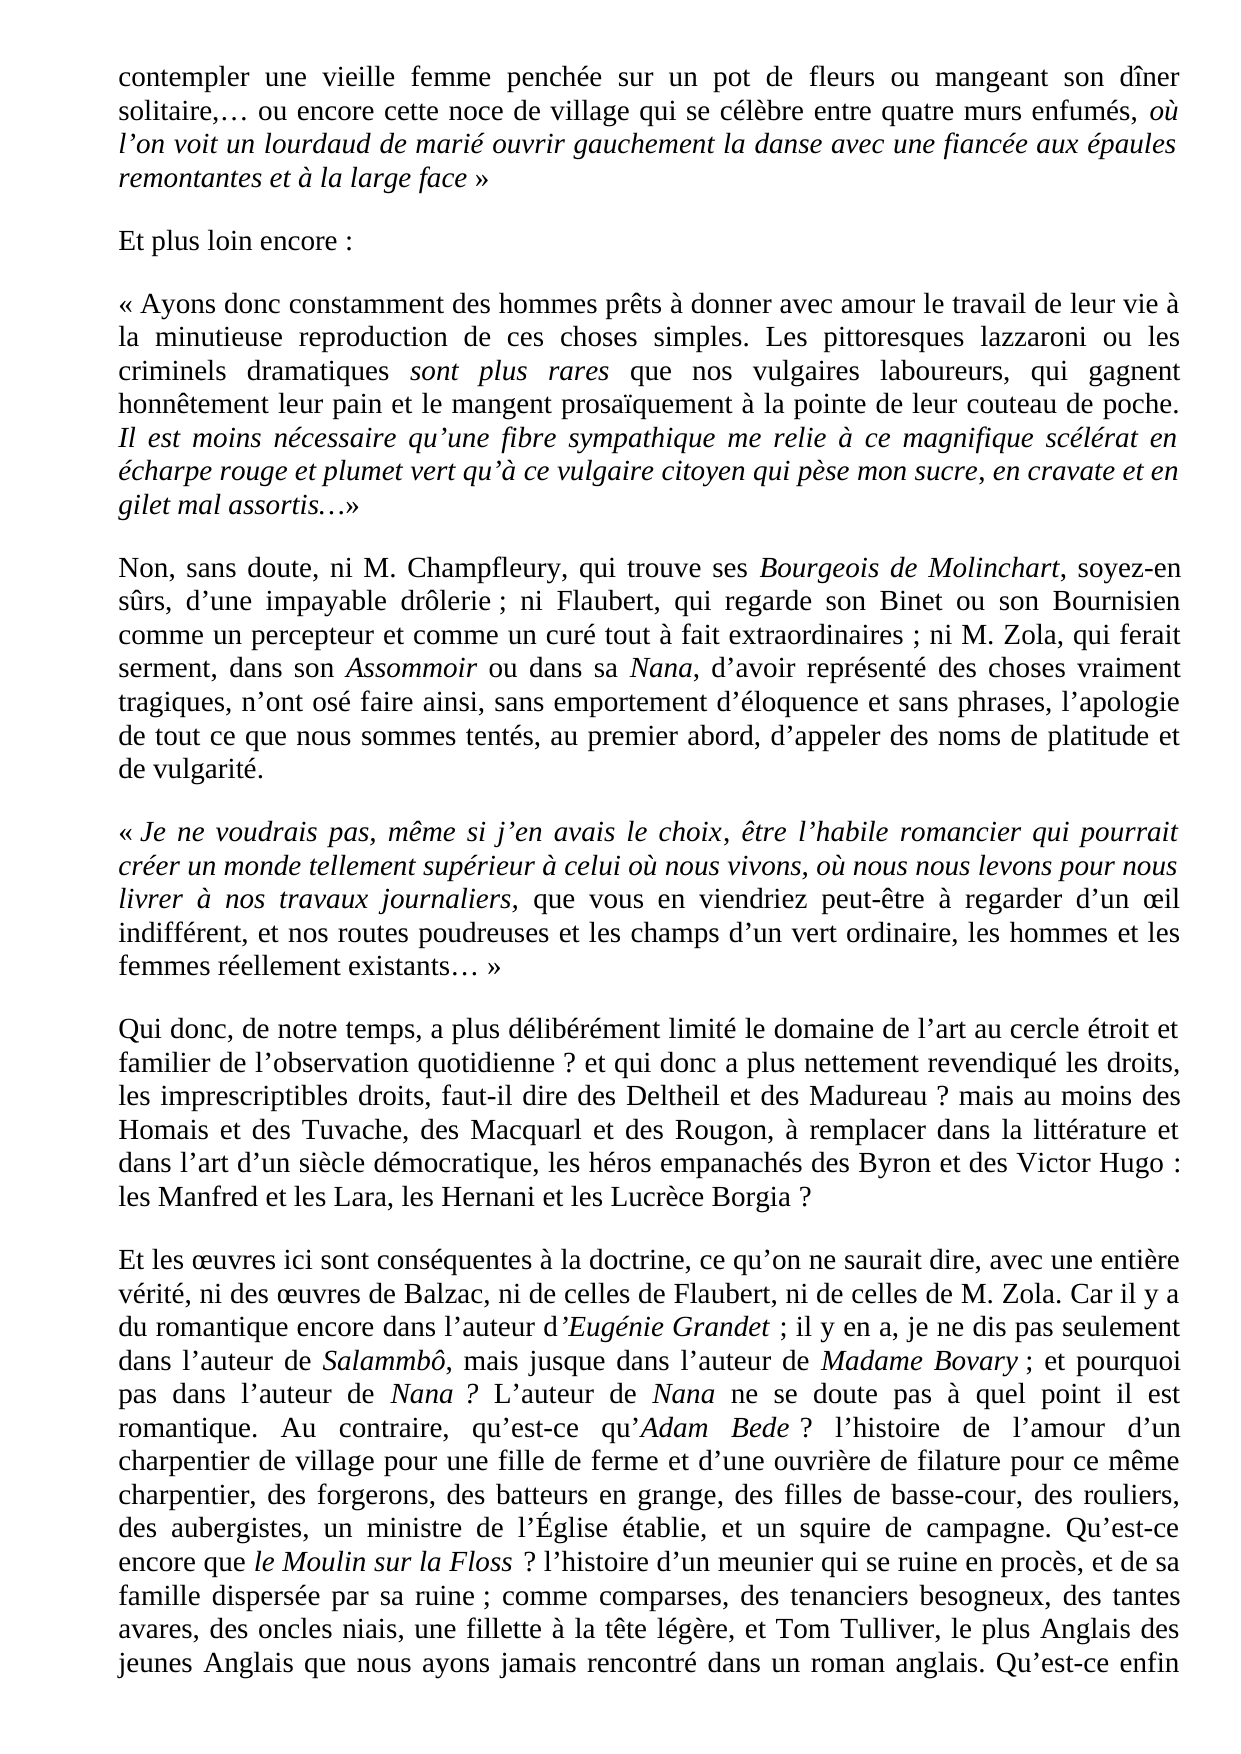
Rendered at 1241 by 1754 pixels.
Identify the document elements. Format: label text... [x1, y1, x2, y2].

text Non, sans doute, ni M. Champfleury, qui trouve ses Bourgeois de Molinchart, soyez-en sûrs, d’une impayable drôlerie ; ni Flaubert, qui regarde son Binet ou son Bournisien comme un percepteur et comme un curé tout à fait extraordinaires ; ni M. Zola, qui ferait serment, dans son Assommoir ou dans sa Nana, d’avoir représenté des choses vraiment tragiques, n’ont osé faire ainsi, sans emportement d’éloquence et sans phrases, l’apologie de tout ce que nous sommes tentés, au premier abord, d’appeler des noms de platitude et de vulgarité. [118, 550, 1181, 785]
text Et plus loin encore : [118, 223, 1181, 256]
text « Ayons donc constamment des hommes prêts à donner avec amour le travail de leur vie à la minutieuse reproduction de ces choses simples. Les pittoresques lazzaroni ou les criminels dramatiques sont plus rares que nos vulgaires laboureurs, qui gagnent honnêtement leur pain et le mangent prosaïquement à la pointe de leur couteau de poche. Il est moins nécessaire qu’une fibre sympathique me relie à ce magnifique scélérat en écharpe rouge et plumet vert qu’à ce vulgaire citoyen qui pèse mon sucre, en cravate et en gilet mal assortis…» [118, 286, 1181, 521]
text « Je ne voudrais pas, même si j’en avais le choix, être l’habile romancier qui pourrait créer un monde tellement supérieur à celui où nous vivons, où nous nous levons pour nous livrer à nos travaux journaliers, que vous en viendriez peut-être à regarder d’un œil indifférent, et nos routes poudreuses et les champs d’un vert ordinaire, les hommes et les femmes réellement existants… » [118, 814, 1181, 982]
text Qui donc, de notre temps, a plus délibérément limité le domaine de l’art au cercle étroit et familier de l’observation quotidienne ? et qui donc a plus nettement revendiqué les droits, les imprescriptibles droits, faut-il dire des Deltheil et des Madureau ? mais au moins des Homais et des Tuvache, des Macquarl et des Rougon, à remplacer dans la littérature et dans l’art d’un siècle démocratique, les héros empanachés des Byron et des Victor Hugo : les Manfred et les Lara, les Hernani et les Lucrèce Borgia ? [118, 1011, 1181, 1213]
text contempler une vieille femme penchée sur un pot de fleurs ou mangeant son dîner solitaire,… ou encore cette noce de village qui se célèbre entre quatre murs enfumés, où l’on voit un lourdaud de marié ouvrir gauchement la danse avec une fiancée aux épaules remontantes et à la large face » [118, 59, 1181, 193]
text Et les œuvres ici sont conséquentes à la doctrine, ce qu’on ne saurait dire, avec une entière vérité, ni des œuvres de Balzac, ni de celles de Flaubert, ni de celles de M. Zola. Car il y a du romantique encore dans l’auteur d’Eugénie Grandet ; il y en a, je ne dis pas seulement dans l’auteur de Salammbô, mais jusque dans l’auteur de Madame Bovary ; et pourquoi pas dans l’auteur de Nana ? L’auteur de Nana ne se doute pas à quel point il est romantique. Au contraire, qu’est-ce qu’Adam Bede ? l’histoire de l’amour d’un charpentier de village pour une fille de ferme et d’une ouvrière de filature pour ce même charpentier, des forgerons, des batteurs en grange, des filles de basse-cour, des rouliers, des aubergistes, un ministre de l’Église établie, et un squire de campagne. Qu’est-ce encore que le Moulin sur la Floss ? l’histoire d’un meunier qui se ruine en procès, et de sa famille dispersée par sa ruine ; comme comparses, des tenanciers besogneux, des tantes avares, des oncles niais, une fillette à la tête légère, et Tom Tulliver, le plus Anglais des jeunes Anglais que nous ayons jamais rencontré dans un roman anglais. Qu’est-ce enfin [118, 1242, 1181, 1678]
